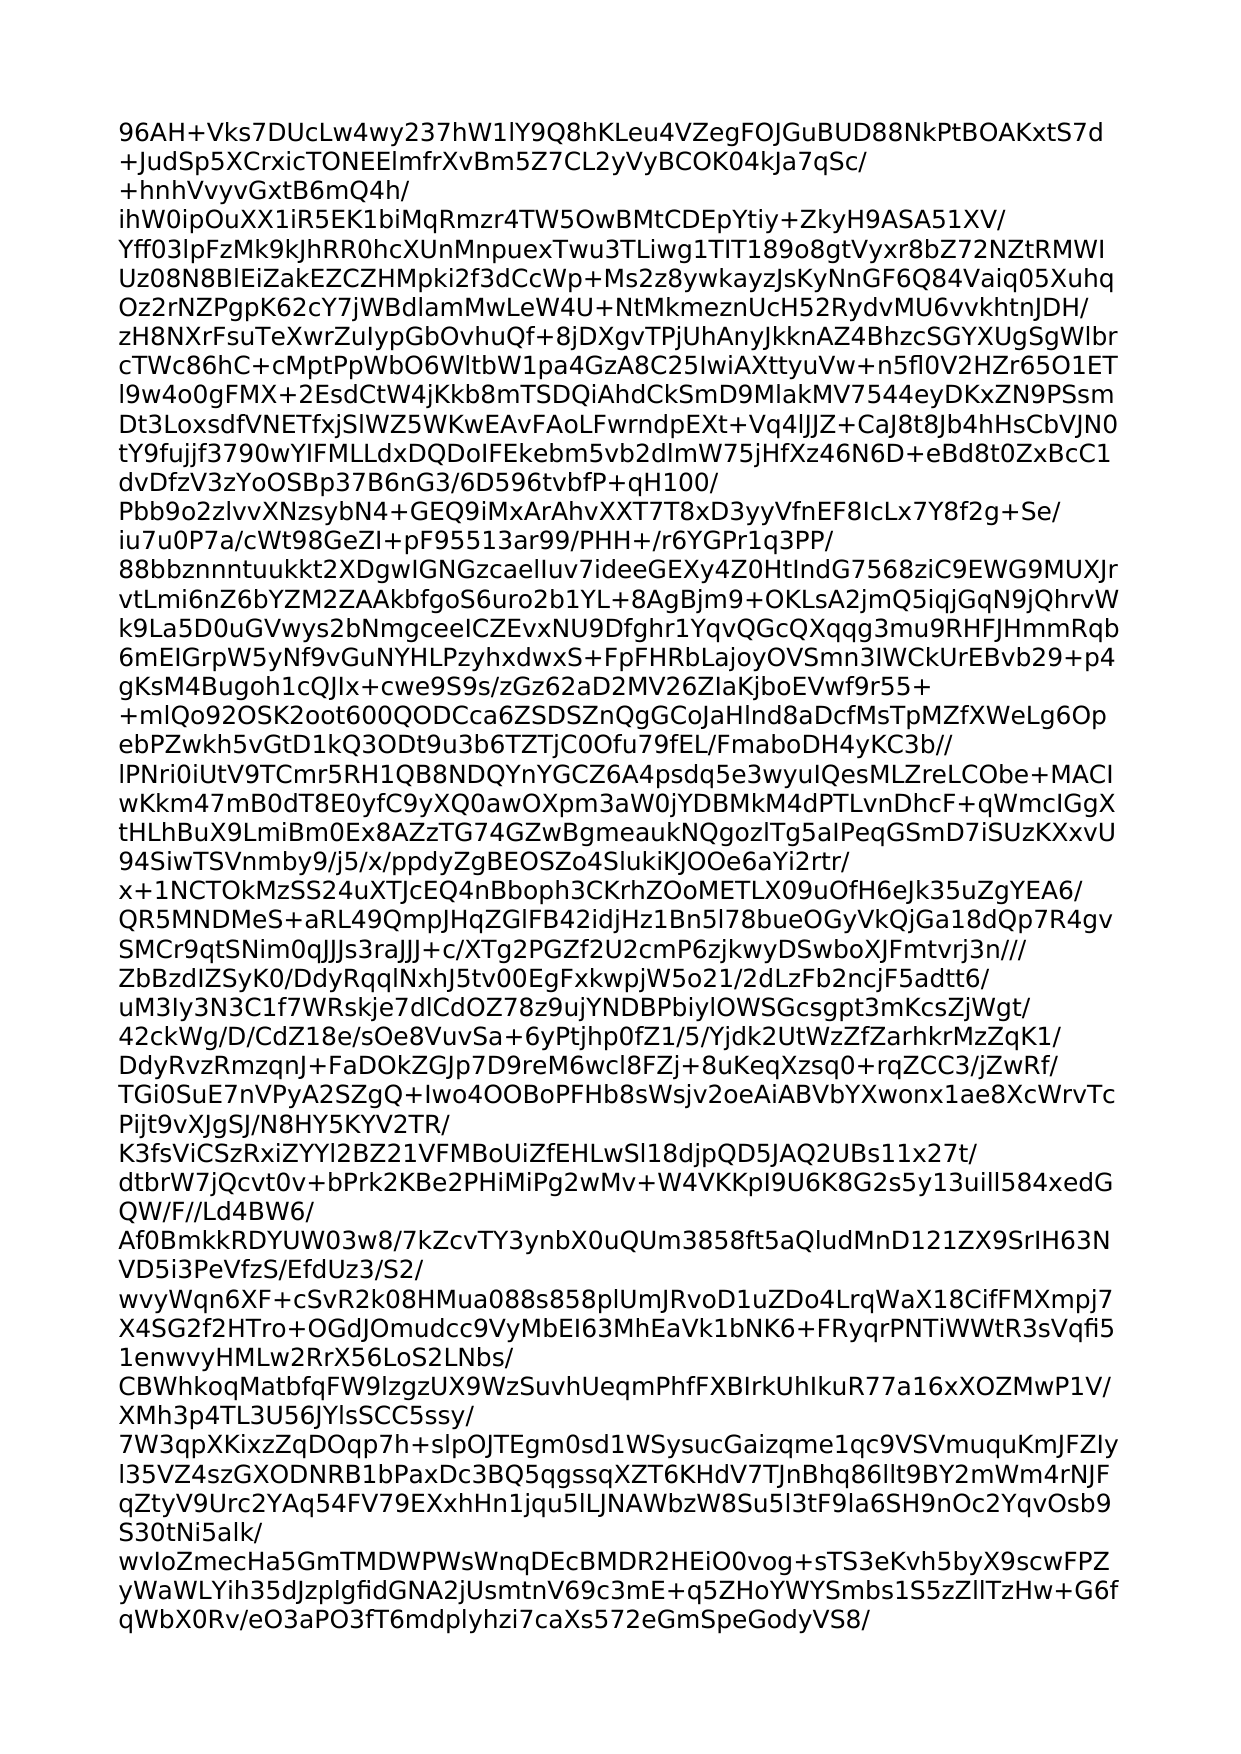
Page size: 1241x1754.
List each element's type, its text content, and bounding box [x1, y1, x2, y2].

text 96AH+Vks7DUcLw4wy237hW1lY9Q8hKLeu4VZegFOJGuBUD88NkPtBOAKxtS7d+JudSp5XCrxicTONEElmfrXvBm5Z7CL2yVyBCOK04kJa7qSc/+hnhVvyvGxtB6mQ4h/ihW0ipOuXX1iR5EK1biMqRmzr4TW5OwBMtCDEpYtiy+ZkyH9ASA51XV/Yff03lpFzMk9kJhRR0hcXUnMnpuexTwu3TLiwg1TIT189o8gtVyxr8bZ72NZtRMWIUz08N8BlEiZakEZCZHMpki2f3dCcWp+Ms2z8ywkayzJsKyNnGF6Q84Vaiq05XuhqOz2rNZPgpK62cY7jWBdlamMwLeW4U+NtMkmeznUcH52RydvMU6vvkhtnJDH/zH8NXrFsuTeXwrZuIypGbOvhuQf+8jDXgvTPjUhAnyJkknAZ4BhzcSGYXUgSgWlbrcTWc86hC+cMptPpWbO6WltbW1pa4GzA8C25IwiAXttyuVw+n5fl0V2HZr65O1ETl9w4o0gFMX+2EsdCtW4jKkb8mTSDQiAhdCkSmD9MlakMV7544eyDKxZN9PSsmDt3LoxsdfVNETfxjSlWZ5WKwEAvFAoLFwrndpEXt+Vq4lJJZ+CaJ8t8Jb4hHsCbVJN0tY9fujjf3790wYIFMLLdxDQDoIFEkebm5vb2dlmW75jHfXz46N6D+eBd8t0ZxBcC1dvDfzV3zYoOSBp37B6nG3/6D596tvbfP+qH100/Pbb9o2zlvvXNzsybN4+GEQ9iMxArAhvXXT7T8xD3yyVfnEF8IcLx7Y8f2g+Se/iu7u0P7a/cWt98GeZI+pF95513ar99/PHH+/r6YGPr1q3PP/88bbznnntuukkt2XDgwIGNGzcaelIuv7ideeGEXy4Z0HtIndG7568ziC9EWG9MUXJrvtLmi6nZ6bYZM2ZAAkbfgoS6uro2b1YL+8AgBjm9+OKLsA2jmQ5iqjGqN9jQhrvWk9La5D0uGVwys2bNmgceeICZEvxNU9Dfghr1YqvQGcQXqqg3mu9RHFJHmmRqb6mEIGrpW5yNf9vGuNYHLPzyhxdwxS+FpFHRbLajoyOVSmn3IWCkUrEBvb29+p4gKsM4Bugoh1cQJIx+cwe9S9s/zGz62aD2MV26ZIaKjboEVwf9r55++mlQo92OSK2oot600QODCca6ZSDSZnQgGCoJaHlnd8aDcfMsTpMZfXWeLg6OpebPZwkh5vGtD1kQ3ODt9u3b6TZTjC0Ofu79fEL/FmaboDH4yKC3b//lPNri0iUtV9TCmr5RH1QB8NDQYnYGCZ6A4psdq5e3wyuIQesMLZreLCObe+MACIwKkm47mB0dT8E0yfC9yXQ0awOXpm3aW0jYDBMkM4dPTLvnDhcF+qWmcIGgXtHLhBuX9LmiBm0Ex8AZzTG74GZwBgmeaukNQgozlTg5aIPeqGSmD7iSUzKXxvU94SiwTSVnmby9/j5/x/ppdyZgBEOSZo4SlukiKJOOe6aYi2rtr/x+1NCTOkMzSS24uXTJcEQ4nBboph3CKrhZOoMETLX09uOfH6eJk35uZgYEA6/QR5MNDMeS+aRL49QmpJHqZGlFB42idjHz1Bn5l78bueOGyVkQjGa18dQp7R4gvSMCr9qtSNim0qJJJs3raJJJ+c/XTg2PGZf2U2cmP6zjkwyDSwboXJFmtvrj3n///ZbBzdIZSyK0/DdyRqqlNxhJ5tv00EgFxkwpjW5o21/2dLzFb2ncjF5adtt6/uM3Iy3N3C1f7WRskje7dlCdOZ78z9ujYNDBPbiylOWSGcsgpt3mKcsZjWgt/42ckWg/D/CdZ18e/sOe8VuvSa+6yPtjhp0fZ1/5/Yjdk2UtWzZfZarhkrMzZqK1/DdyRvzRmzqnJ+FaDOkZGJp7D9reM6wcl8FZj+8uKeqXzsq0+rqZCC3/jZwRf/TGi0SuE7nVPyA2SZgQ+Iwo4OOBoPFHb8sWsjv2oeAiABVbYXwonx1ae8XcWrvTcPijt9vXJgSJ/N8HY5KYV2TR/K3fsViCSzRxiZYYl2BZ21VFMBoUiZfEHLwSl18djpQD5JAQ2UBs11x27t/dtbrW7jQcvt0v+bPrk2KBe2PHiMiPg2wMv+W4VKKpI9U6K8G2s5y13uill584xedGQW/F//Ld4BW6/Af0BmkkRDYUW03w8/7kZcvTY3ynbX0uQUm3858ft5aQludMnD121ZX9SrIH63NVD5i3PeVfzS/EfdUz3/S2/wvyWqn6XF+cSvR2k08HMua088s858plUmJRvoD1uZDo4LrqWaX18CifFMXmpj7X4SG2f2HTro+OGdJOmudcc9VyMbEI63MhEaVk1bNK6+FRyqrPNTiWWtR3sVqfi51enwvyHMLw2RrX56LoS2LNbs/CBWhkoqMatbfqFW9lzgzUX9WzSuvhUeqmPhfFXBIrkUhIkuR77a16xXOZMwP1V/XMh3p4TL3U56JYlsSCC5ssy/7W3qpXKixzZqDOqp7h+slpOJTEgm0sd1WSysucGaizqme1qc9VSVmuquKmJFZIyl35VZ4szGXODNRB1bPaxDc3BQ5qgssqXZT6KHdV7TJnBhq86llt9BY2mWm4rNJFqZtyV9Urc2YAq54FV79EXxhHn1jqu5lLJNAWbzW8Su5l3tF9la6SH9nOc2YqvOsb9S30tNi5alk/wvIoZmecHa5GmTMDWPWsWnqDEcBMDR2HEiO0vog+sTS3eKvh5byX9scwFPZyWaWLYih35dJzplgfidGNA2jUsmtnV69c3mE+q5ZHoYWYSmbs1S5zZllTzHw+G6fqWbX0Rv/eO3aPO3fT6mdplyhzi7caXs572eGmSpeGodyVS8/ [118, 118, 1122, 1635]
